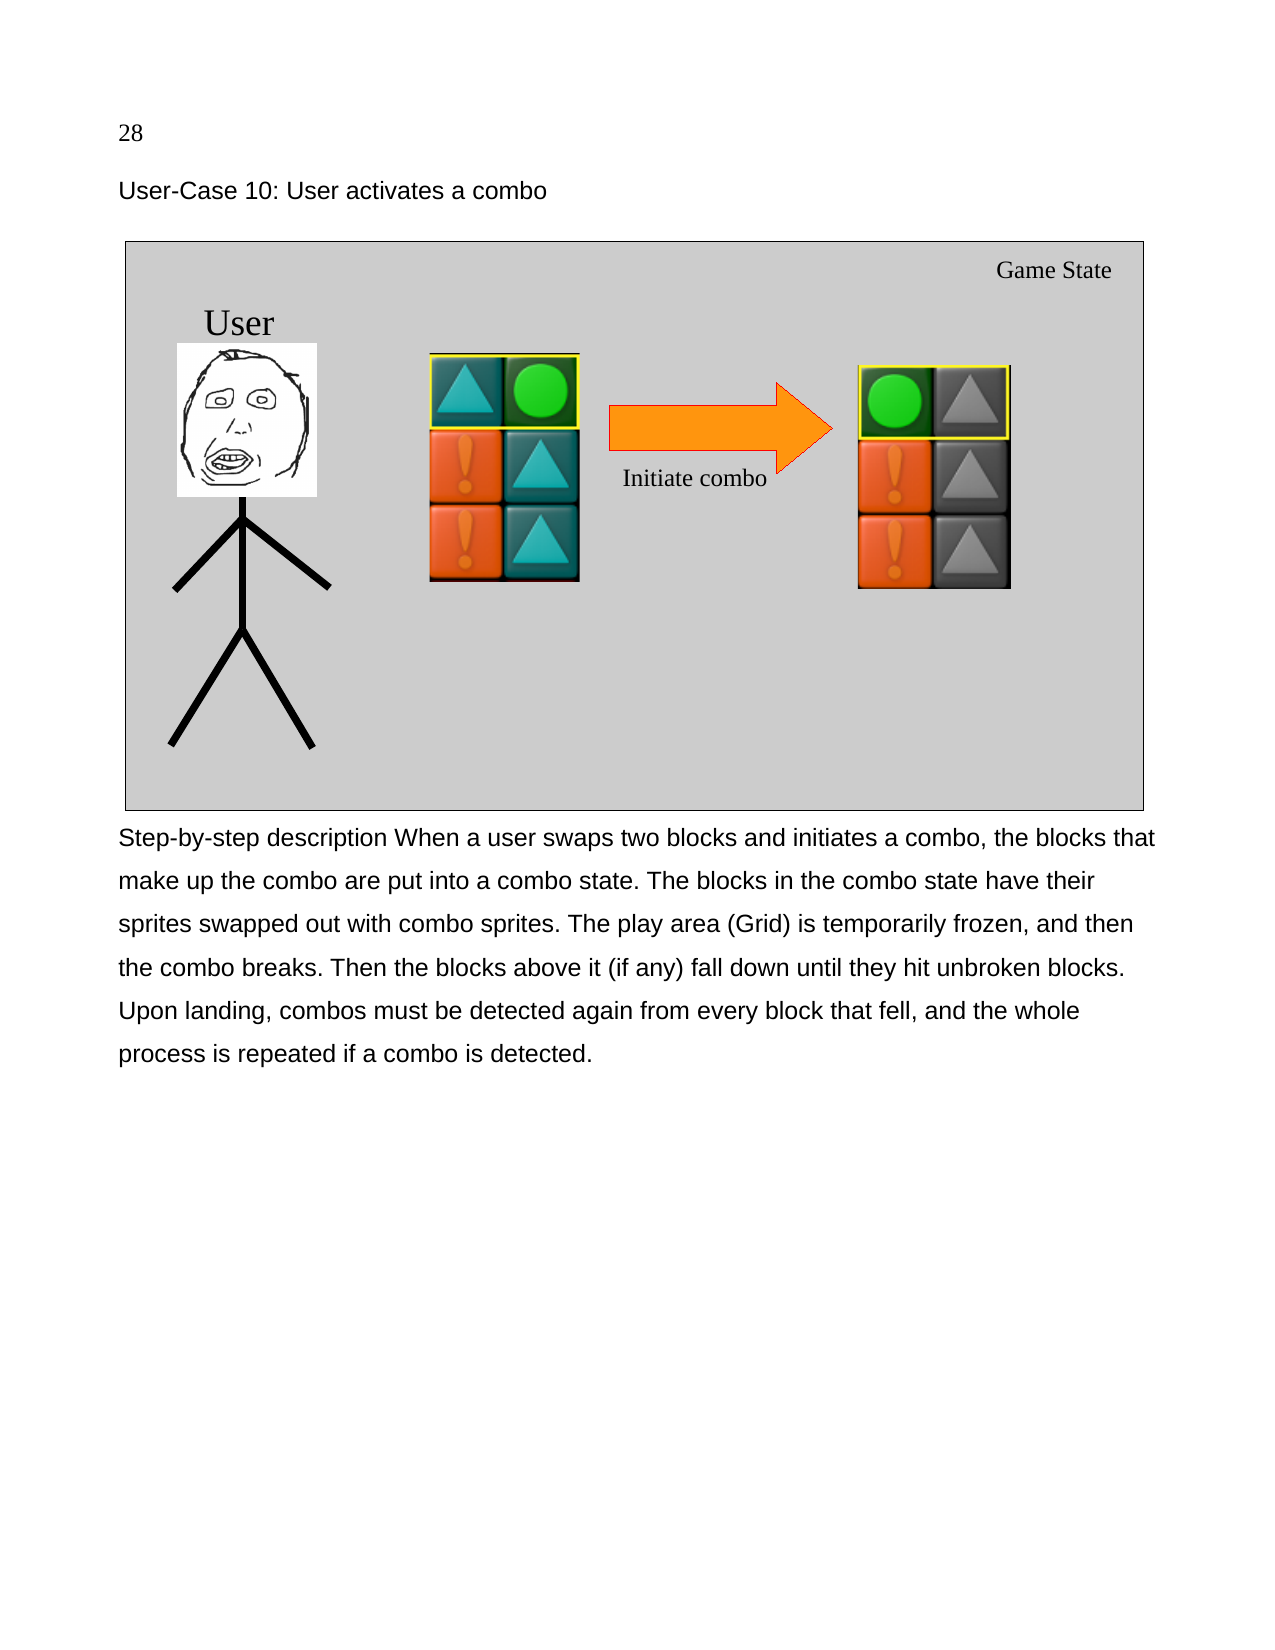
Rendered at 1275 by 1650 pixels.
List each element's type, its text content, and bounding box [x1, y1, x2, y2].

text Step-by-step description When a user swaps two blocks and initiates a combo, the blocks that make up the combo are put into a combo state. The blocks in the combo state have their sprites swapped out with combo sprites. The play area (Grid) is temporarily frozen, and then the combo breaks. Then the blocks above it (if any) fall down until they hit unbroken blocks. Upon landing, combos must be detected again from every block that fell, and the whole process is repeated if a combo is detected. [118, 823, 1157, 1068]
picture [857, 365, 1011, 589]
text User-Case 10: User activates a combo [118, 176, 1157, 205]
picture [177, 343, 317, 497]
picture [429, 353, 580, 582]
